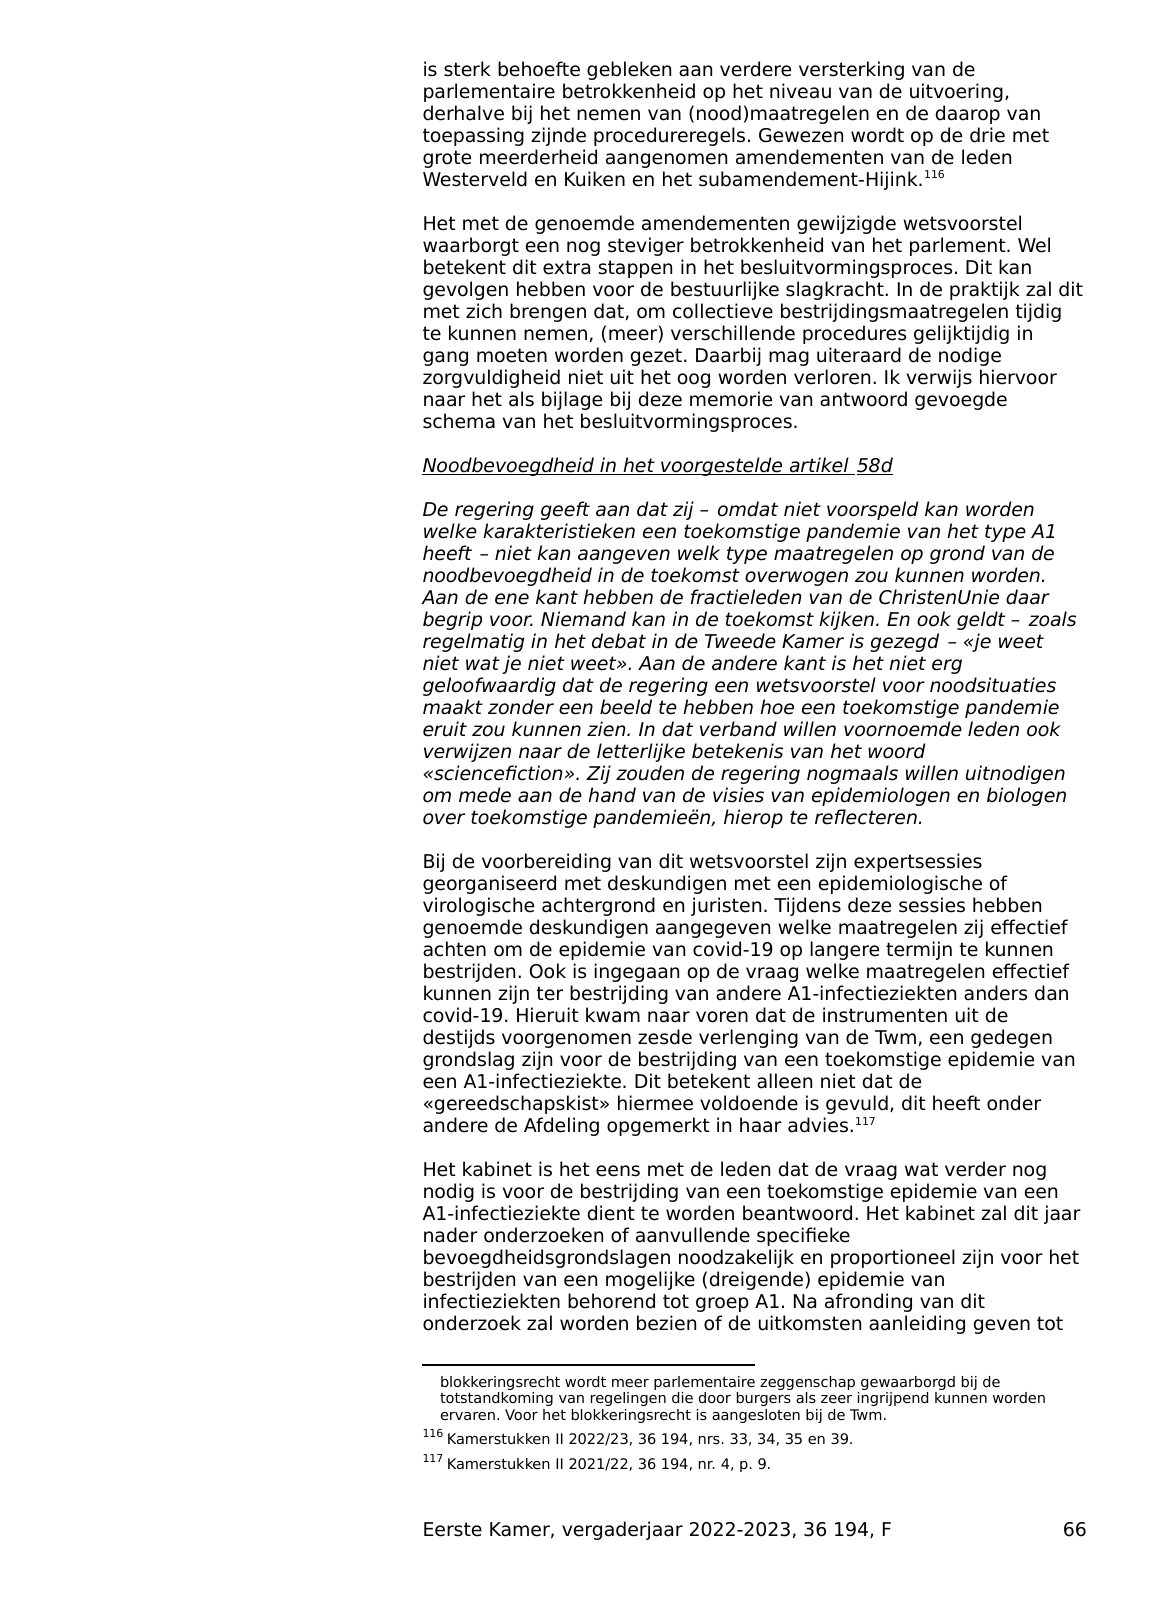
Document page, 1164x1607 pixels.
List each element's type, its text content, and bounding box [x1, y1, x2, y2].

text Kamerstukken II 2021/22, 36 194, nr. 4, p. 9. [422, 1452, 1087, 1474]
text is sterk behoefte gebleken aan verdere versterking van de parlementaire betrokkenheid op het niveau van de uitvoering, derhalve bij het nemen van (nood)maatregelen en de daarop van toepassing zijnde procedureregels. Gewezen wordt op de drie met grote meerderheid aangenomen amendementen van de leden Westerveld en Kuiken en het subamendement-Hijink. [422, 59, 1087, 191]
text Bij de voorbereiding van dit wetsvoorstel zijn expertsessies georganiseerd met deskundigen met een epidemiologische of virologische achtergrond en juristen. Tijdens deze sessies hebben genoemde deskundigen aangegeven welke maatregelen zij effectief achten om de epidemie van covid-19 op langere termijn te kunnen bestrijden. Ook is ingegaan op de vraag welke maatregelen effectief kunnen zijn ter bestrijding van andere A1-infectieziekten anders dan covid-19. Hieruit kwam naar voren dat de instrumenten uit de destijds voorgenomen zesde verlenging van de Twm, een gedegen grondslag zijn voor de bestrijding van een toekomstige epidemie van een A1-infectieziekte. Dit betekent alleen niet dat de «gereedschapskist» hiermee voldoende is gevuld, dit heeft onder andere de Afdeling opgemerkt in haar advies. [422, 851, 1087, 1137]
text Het met de genoemde amendementen gewijzigde wetsvoorstel waarborgt een nog steviger betrokkenheid van het parlement. Wel betekent dit extra stappen in het besluitvormingsproces. Dit kan gevolgen hebben voor de bestuurlijke slagkracht. In de praktijk zal dit met zich brengen dat, om collectieve bestrijdingsmaatregelen tijdig te kunnen nemen, (meer) verschillende procedures gelijktijdig in gang moeten worden gezet. Daarbij mag uiteraard de nodige zorgvuldigheid niet uit het oog worden verloren. Ik verwijs hiervoor naar het als bijlage bij deze memorie van antwoord gevoegde schema van het besluitvormingsproces. [422, 213, 1087, 433]
subtitle Noodbevoegdheid in het voorgestelde artikel 58d [422, 455, 1087, 477]
text Kamerstukken II 2022/23, 36 194, nrs. 33, 34, 35 en 39. [422, 1427, 1087, 1449]
text De regering geeft aan dat zij – omdat niet voorspeld kan worden welke karakteristieken een toekomstige pandemie van het type A1 heeft – niet kan aangeven welk type maatregelen op grond van de noodbevoegdheid in de toekomst overwogen zou kunnen worden. Aan de ene kant hebben de fractieleden van de ChristenUnie daar begrip voor. Niemand kan in de toekomst kijken. En ook geldt – zoals regelmatig in het debat in de Tweede Kamer is gezegd – «je weet niet wat je niet weet». Aan de andere kant is het niet erg geloofwaardig dat de regering een wetsvoorstel voor noodsituaties maakt zonder een beeld te hebben hoe een toekomstige pandemie eruit zou kunnen zien. In dat verband willen voornoemde leden ook verwijzen naar de letterlijke betekenis van het woord «sciencefiction». Zij zouden de regering nogmaals willen uitnodigen om mede aan de hand van de visies van epidemiologen en biologen over toekomstige pandemieën, hierop te reflecteren. [422, 499, 1087, 829]
text blokkeringsrecht wordt meer parlementaire zeggenschap gewaarborgd bij de totstandkoming van regelingen die door burgers als zeer ingrijpend kunnen worden ervaren. Voor het blokkeringsrecht is aangesloten bij de Twm. [422, 1374, 1087, 1424]
text Het kabinet is het eens met de leden dat de vraag wat verder nog nodig is voor de bestrijding van een toekomstige epidemie van een A1-infectieziekte dient te worden beantwoord. Het kabinet zal dit jaar nader onderzoeken of aanvullende specifieke bevoegdheidsgrondslagen noodzakelijk en proportioneel zijn voor het bestrijden van een mogelijke (dreigende) epidemie van infectieziekten behorend tot groep A1. Na afronding van dit onderzoek zal worden bezien of de uitkomsten aanleiding geven tot [422, 1159, 1087, 1335]
